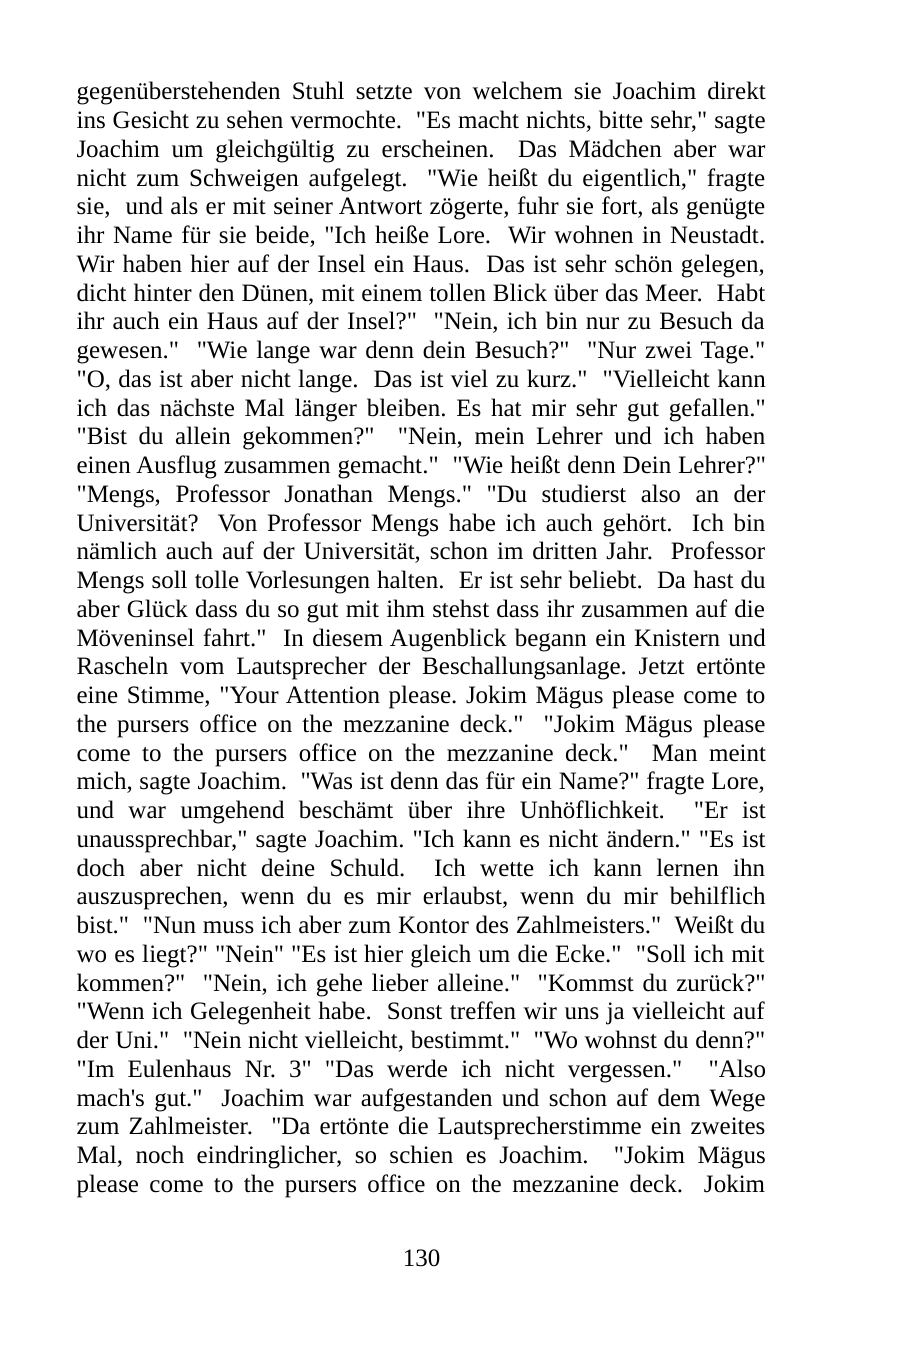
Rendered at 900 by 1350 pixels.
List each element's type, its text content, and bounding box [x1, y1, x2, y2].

text gegenüberstehenden Stuhl setzte von welchem sie Joachim direkt ins Gesicht zu sehen vermochte. "Es macht nichts, bitte sehr," sagte Joachim um gleichgültig zu erscheinen. Das Mädchen aber war nicht zum Schweigen aufgelegt. "Wie heißt du eigentlich," fragte sie, und als er mit seiner Antwort zögerte, fuhr sie fort, als genügte ihr Name für sie beide, "Ich heiße Lore. Wir wohnen in Neustadt. Wir haben hier auf der Insel ein Haus. Das ist sehr schön gelegen, dicht hinter den Dünen, mit einem tollen Blick über das Meer. Habt ihr auch ein Haus auf der Insel?" "Nein, ich bin nur zu Besuch da gewesen." "Wie lange war denn dein Besuch?" "Nur zwei Tage." "O, das ist aber nicht lange. Das ist viel zu kurz." "Vielleicht kann ich das nächste Mal länger bleiben. Es hat mir sehr gut gefallen." "Bist du allein gekommen?" "Nein, mein Lehrer und ich haben einen Ausflug zusammen gemacht." "Wie heißt denn Dein Lehrer?" "Mengs, Professor Jonathan Mengs." "Du studierst also an der Universität? Von Professor Mengs habe ich auch gehört. Ich bin nämlich auch auf der Universität, schon im dritten Jahr. Professor Mengs soll tolle Vorlesungen halten. Er ist sehr beliebt. Da hast du aber Glück dass du so gut mit ihm stehst dass ihr zusammen auf die Möveninsel fahrt." In diesem Augenblick begann ein Knistern und Rascheln vom Lautsprecher der Beschallungsanlage. Jetzt ertönte eine Stimme, "Your Attention please. Jokim Mägus please come to the pursers office on the mezzanine deck." "Jokim Mägus please come to the pursers office on the mezzanine deck." Man meint mich, sagte Joachim. "Was ist denn das für ein Name?" fragte Lore, und war umgehend beschämt über ihre Unhöflichkeit. "Er ist unaussprechbar," sagte Joachim. "Ich kann es nicht ändern." "Es ist doch aber nicht deine Schuld. Ich wette ich kann lernen ihn auszusprechen, wenn du es mir erlaubst, wenn du mir behilflich bist." "Nun muss ich aber zum Kontor des Zahlmeisters." Weißt du wo es liegt?" "Nein" "Es ist hier gleich um die Ecke." "Soll ich mit kommen?" "Nein, ich gehe lieber alleine." "Kommst du zurück?" "Wenn ich Gelegenheit habe. Sonst treffen wir uns ja vielleicht auf der Uni." "Nein nicht vielleicht, bestimmt." "Wo wohnst du denn?" "Im Eulenhaus Nr. 3" "Das werde ich nicht vergessen." "Also mach's gut." Joachim war aufgestanden und schon auf dem Wege zum Zahlmeister. "Da ertönte die Lautsprecherstimme ein zweites Mal, noch eindringlicher, so schien es Joachim. "Jokim Mägus please come to the pursers office on the mezzanine deck. Jokim [76, 76, 766, 1198]
